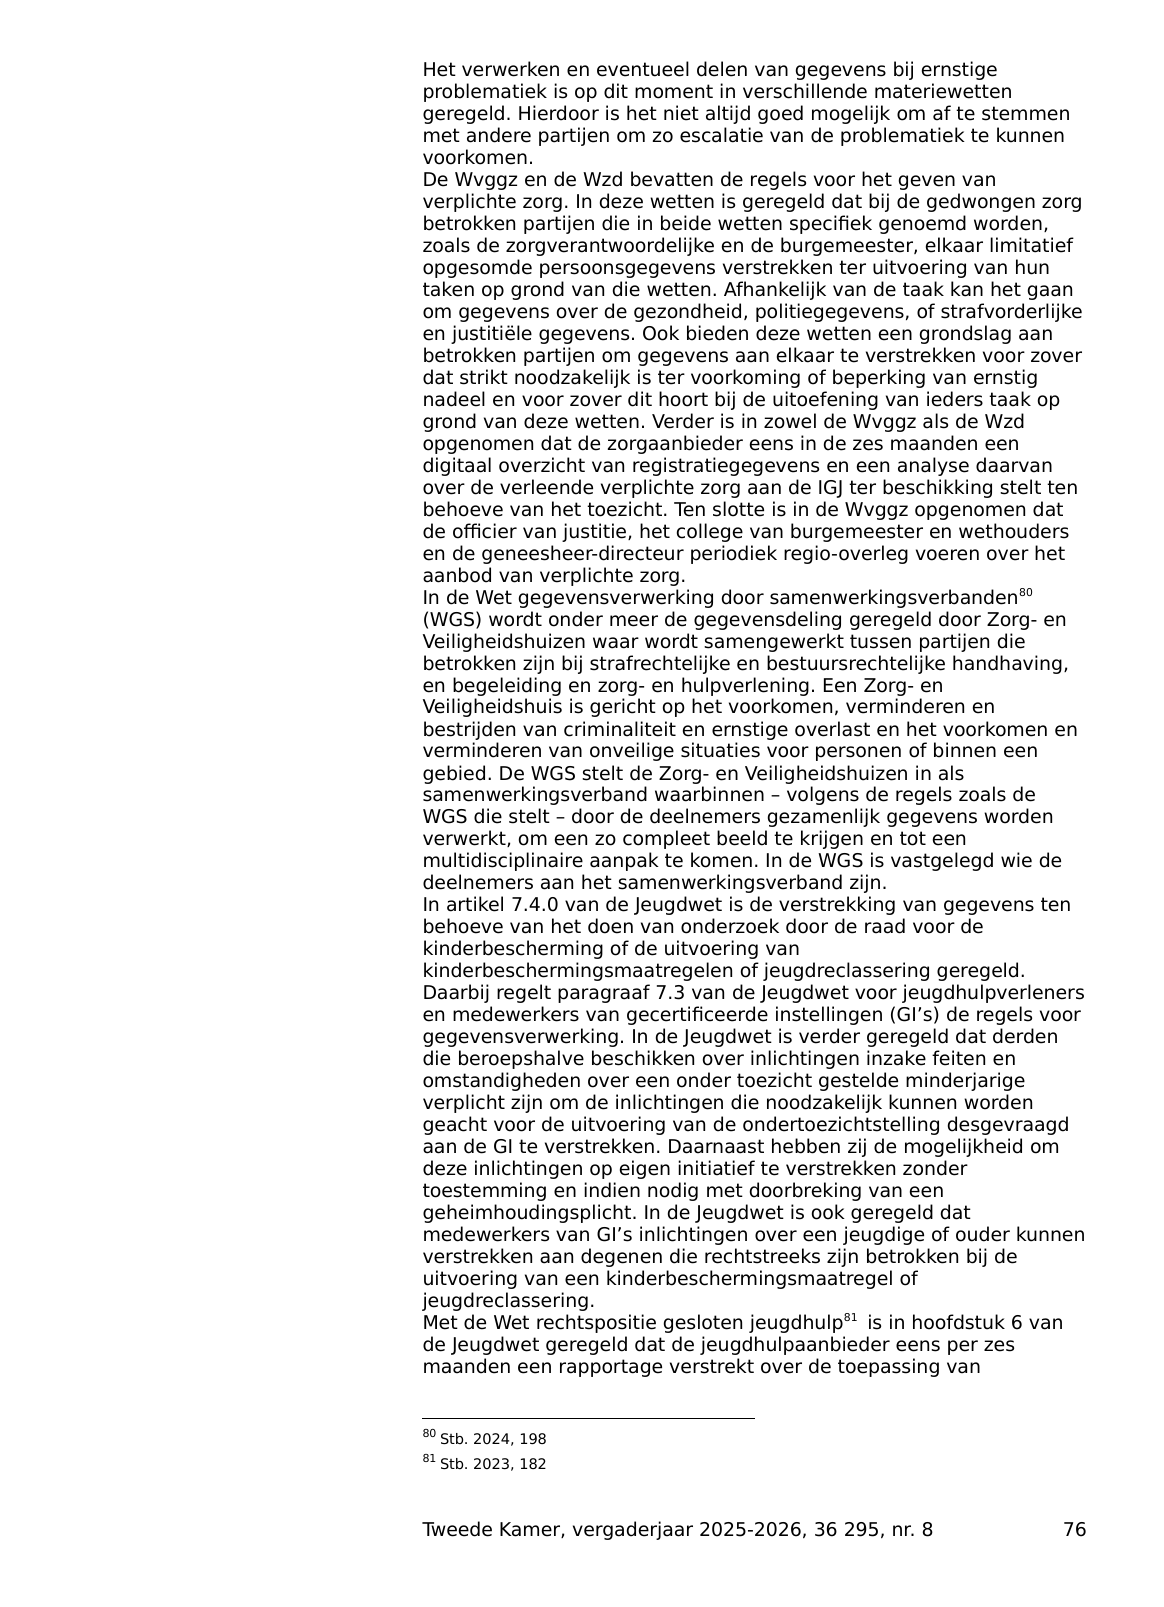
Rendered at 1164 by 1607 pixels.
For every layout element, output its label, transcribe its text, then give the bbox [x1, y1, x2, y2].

text Stb. 2023, 182 [422, 1452, 1087, 1474]
text In artikel 7.4.0 van de Jeugdwet is de verstrekking van gegevens ten behoeve van het doen van onderzoek door de raad voor de kinderbescherming of de uitvoering van kinderbeschermingsmaatregelen of jeugdreclassering geregeld. Daarbij regelt paragraaf 7.3 van de Jeugdwet voor jeugdhulpverleners en medewerkers van gecertificeerde instellingen (GI’s) de regels voor gegevensverwerking. In de Jeugdwet is verder geregeld dat derden die beroepshalve beschikken over inlichtingen inzake feiten en omstandigheden over een onder toezicht gestelde minderjarige verplicht zijn om de inlichtingen die noodzakelijk kunnen worden geacht voor de uitvoering van de ondertoezichtstelling desgevraagd aan de GI te verstrekken. Daarnaast hebben zij de mogelijkheid om deze inlichtingen op eigen initiatief te verstrekken zonder toestemming en indien nodig met doorbreking van een geheimhoudingsplicht. In de Jeugdwet is ook geregeld dat medewerkers van GI’s inlichtingen over een jeugdige of ouder kunnen verstrekken aan degenen die rechtstreeks zijn betrokken bij de uitvoering van een kinderbeschermingsmaatregel of jeugdreclassering. [422, 894, 1087, 1312]
text Met de Wet rechtspositie gesloten jeugdhulp is in hoofdstuk 6 van de Jeugdwet geregeld dat de jeugdhulpaanbieder eens per zes maanden een rapportage verstrekt over de toepassing van [422, 1312, 1087, 1378]
text Het verwerken en eventueel delen van gegevens bij ernstige problematiek is op dit moment in verschillende materiewetten geregeld. Hierdoor is het niet altijd goed mogelijk om af te stemmen met andere partijen om zo escalatie van de problematiek te kunnen voorkomen. [422, 59, 1087, 169]
text De Wvggz en de Wzd bevatten de regels voor het geven van verplichte zorg. In deze wetten is geregeld dat bij de gedwongen zorg betrokken partijen die in beide wetten specifiek genoemd worden, zoals de zorgverantwoordelijke en de burgemeester, elkaar limitatief opgesomde persoonsgegevens verstrekken ter uitvoering van hun taken op grond van die wetten. Afhankelijk van de taak kan het gaan om gegevens over de gezondheid, politiegegevens, of strafvorderlijke en justitiële gegevens. Ook bieden deze wetten een grondslag aan betrokken partijen om gegevens aan elkaar te verstrekken voor zover dat strikt noodzakelijk is ter voorkoming of beperking van ernstig nadeel en voor zover dit hoort bij de uitoefening van ieders taak op grond van deze wetten. Verder is in zowel de Wvggz als de Wzd opgenomen dat de zorgaanbieder eens in de zes maanden een digitaal overzicht van registratiegegevens en een analyse daarvan over de verleende verplichte zorg aan de IGJ ter beschikking stelt ten behoeve van het toezicht. Ten slotte is in de Wvggz opgenomen dat de officier van justitie, het college van burgemeester en wethouders en de geneesheer-directeur periodiek regio-overleg voeren over het aanbod van verplichte zorg. [422, 169, 1087, 587]
text Stb. 2024, 198 [422, 1427, 1087, 1449]
text In de Wet gegevensverwerking door samenwerkingsverbanden (WGS) wordt onder meer de gegevensdeling geregeld door Zorg- en Veiligheidshuizen waar wordt samengewerkt tussen partijen die betrokken zijn bij strafrechtelijke en bestuursrechtelijke handhaving, en begeleiding en zorg- en hulpverlening. Een Zorg- en Veiligheidshuis is gericht op het voorkomen, verminderen en bestrijden van criminaliteit en ernstige overlast en het voorkomen en verminderen van onveilige situaties voor personen of binnen een gebied. De WGS stelt de Zorg- en Veiligheidshuizen in als samenwerkingsverband waarbinnen – volgens de regels zoals de WGS die stelt – door de deelnemers gezamenlijk gegevens worden verwerkt, om een zo compleet beeld te krijgen en tot een multidisciplinaire aanpak te komen. In de WGS is vastgelegd wie de deelnemers aan het samenwerkingsverband zijn. [422, 587, 1087, 894]
